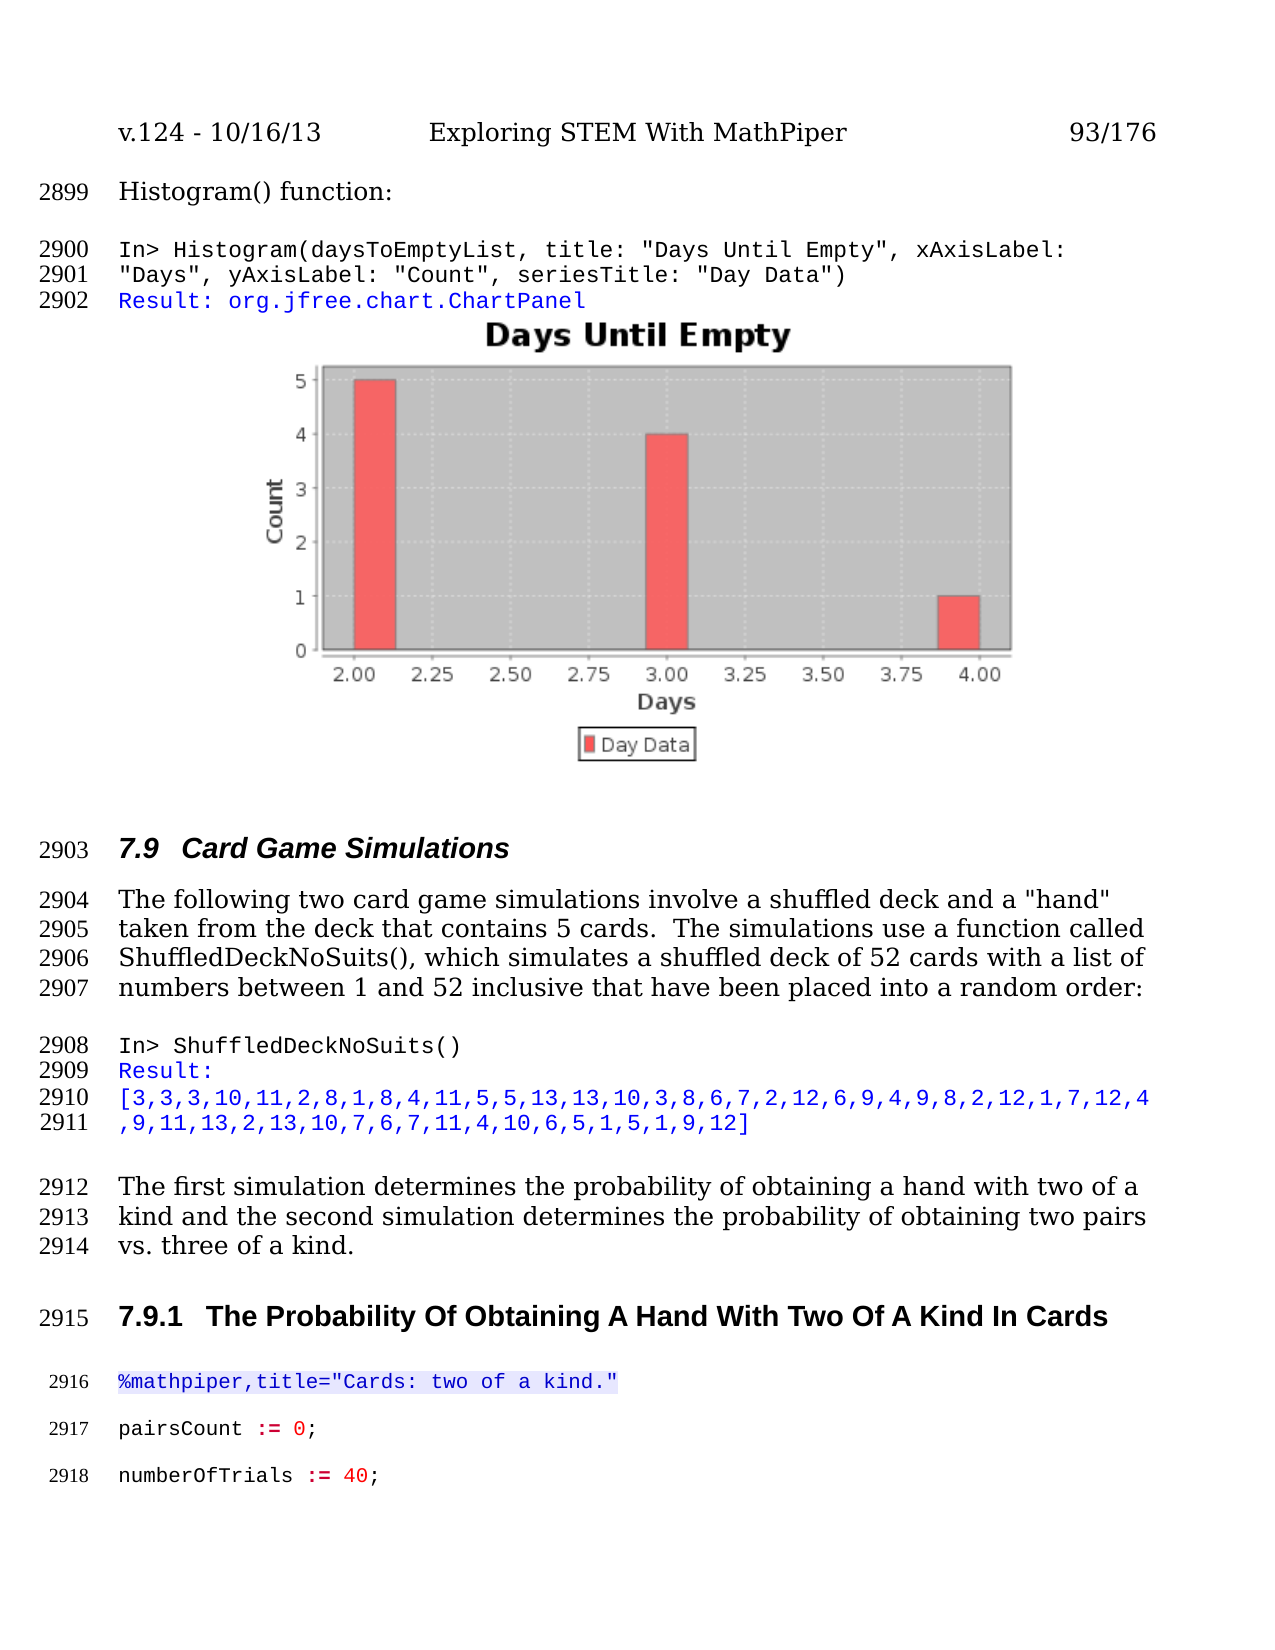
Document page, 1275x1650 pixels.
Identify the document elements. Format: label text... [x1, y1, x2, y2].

subtitle The Probability Of Obtaining A Hand With Two Of A Kind In Cards [118, 1299, 1157, 1333]
text In> ShuffledDeckNoSuits() [118, 1034, 1157, 1060]
text Result: [3,3,3,10,11,2,8,1,8,4,11,5,5,13,13,10,3,8,6,7,2,12,6,9,4,9,8,2,12,1,7,12,4,9,11,13,2,13,10,7,6,7,11,4,10,6,5,1,5,1,9,12] [118, 1060, 1157, 1138]
text Result: org.jfree.chart.ChartPanel [118, 290, 1157, 316]
text numberOfTrials := 40; [118, 1465, 1157, 1489]
text pairsCount := 0; [118, 1418, 1157, 1442]
text The following two card game simulations involve a shuffled deck and a "hand" taken from the deck that contains 5 cards. The simulations use a function called ShuffledDeckNoSuits(), which simulates a shuffled deck of 52 cards with a list of numbers between 1 and 52 inclusive that have been placed into a random order: [118, 885, 1157, 1002]
picture [245, 315, 1030, 763]
text Histogram() function: [118, 177, 1157, 206]
text In> Histogram(daysToEmptyList, title: "Days Until Empty", xAxisLabel: "Days", yAxisLabel: "Count", seriesTitle: "Day Data") [118, 238, 1157, 290]
text %mathpiper,title="Cards: two of a kind." [118, 1371, 1157, 1394]
text The first simulation determines the probability of obtaining a hand with two of a kind and the second simulation determines the probability of obtaining two pairs vs. three of a kind. [118, 1173, 1157, 1260]
subtitle Card Game Simulations [118, 831, 1157, 864]
